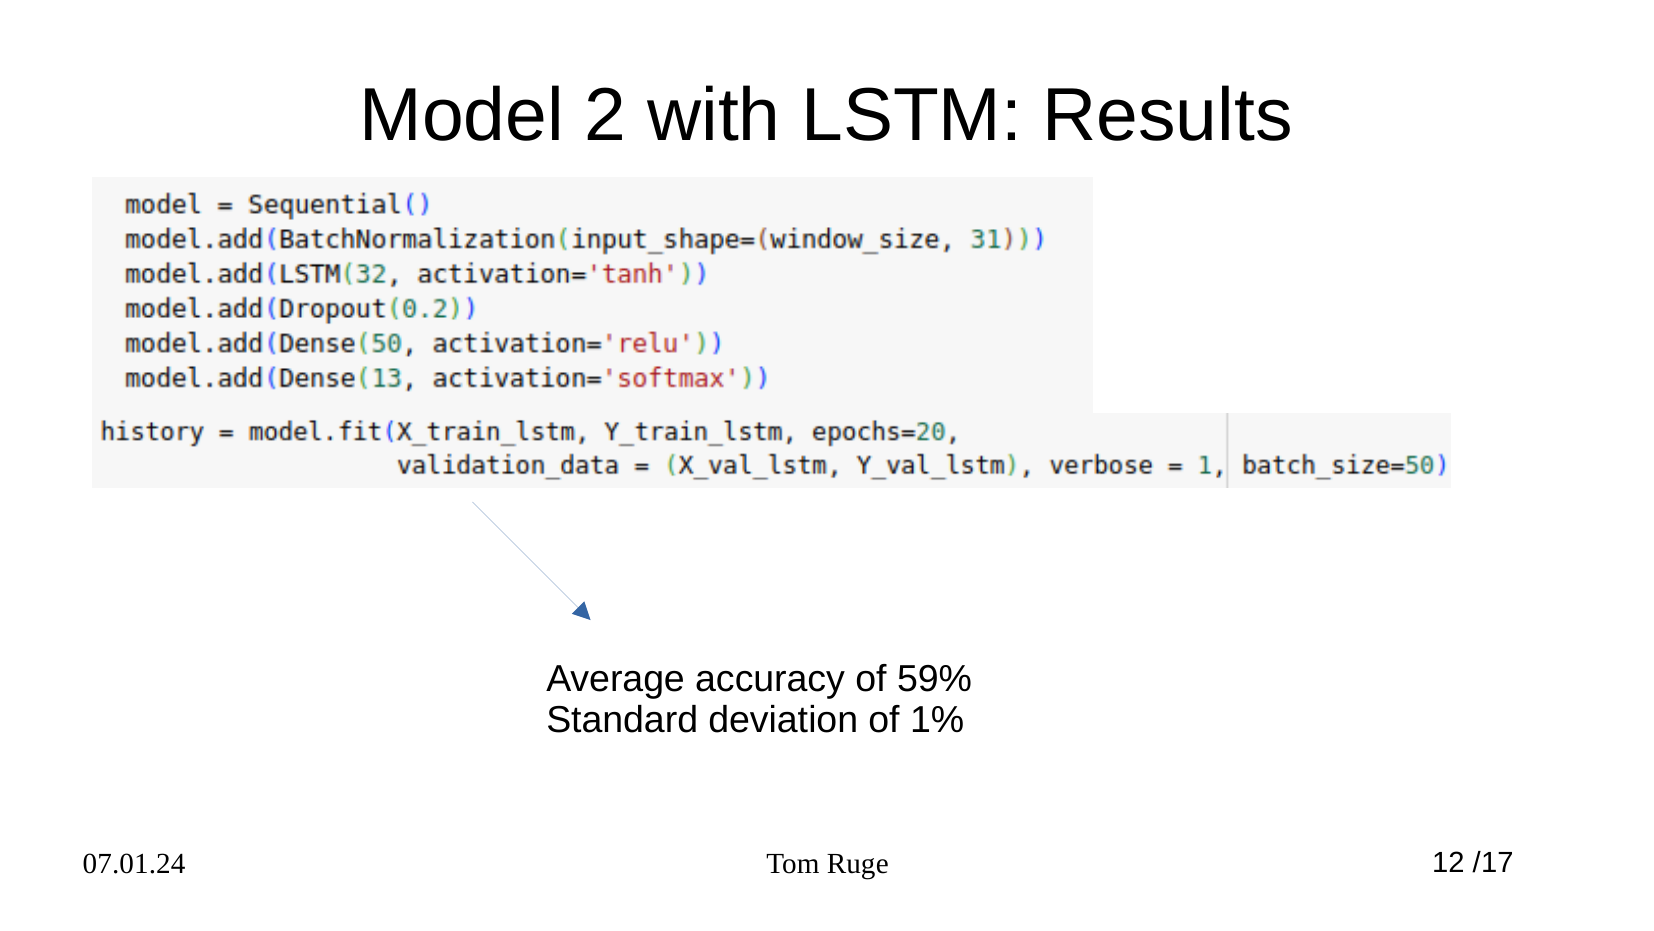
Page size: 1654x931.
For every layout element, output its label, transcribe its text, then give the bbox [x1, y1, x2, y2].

title Model 2 with LSTM: Results [82, 37, 1571, 193]
text_box Average accuracy of 59% Standard deviation of 1% [531, 649, 1182, 749]
picture [92, 177, 1451, 488]
